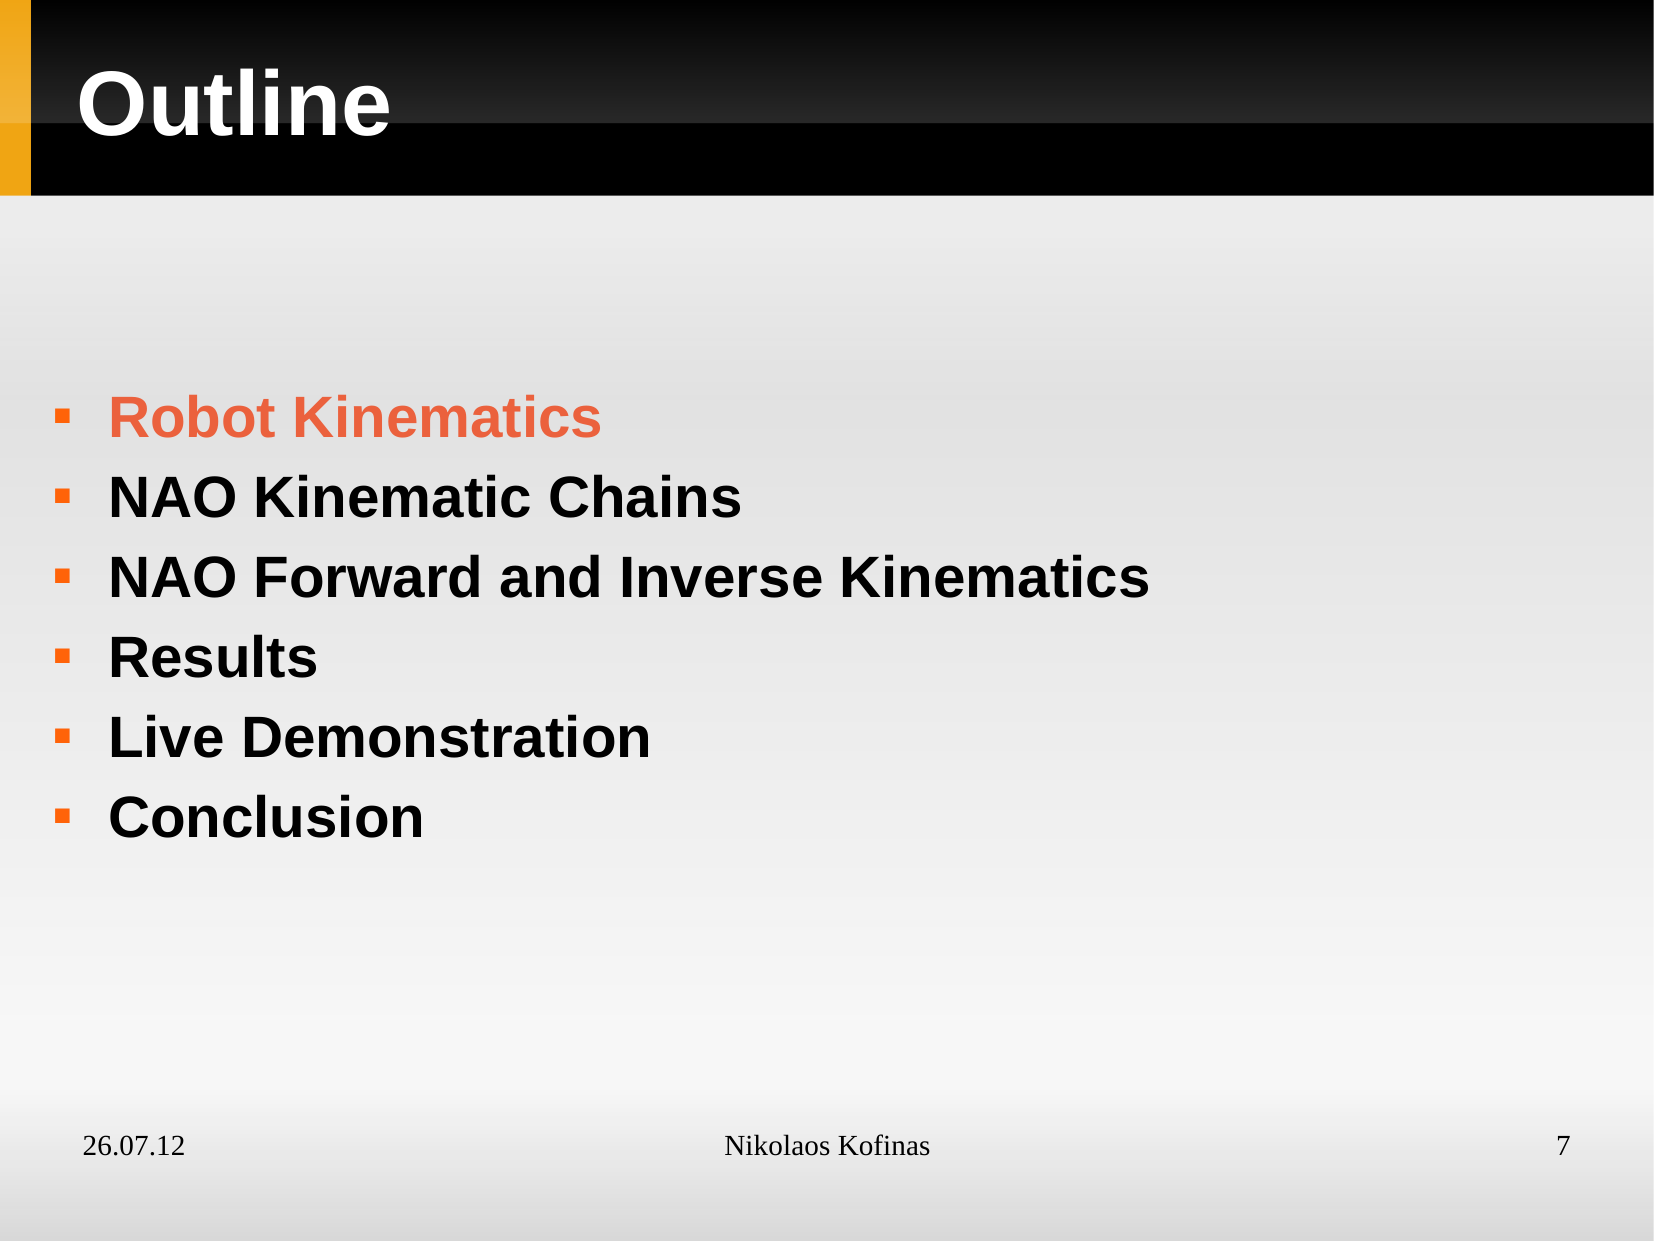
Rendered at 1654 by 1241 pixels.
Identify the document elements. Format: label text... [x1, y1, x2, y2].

title Outline [76, 0, 1654, 208]
list Robot Kinematics NAO Kinematic Chains NAO Forward and Inverse Kinematics Results Live Demonstration Conclusion [37, 225, 1654, 1109]
picture [0, 0, 1654, 1241]
